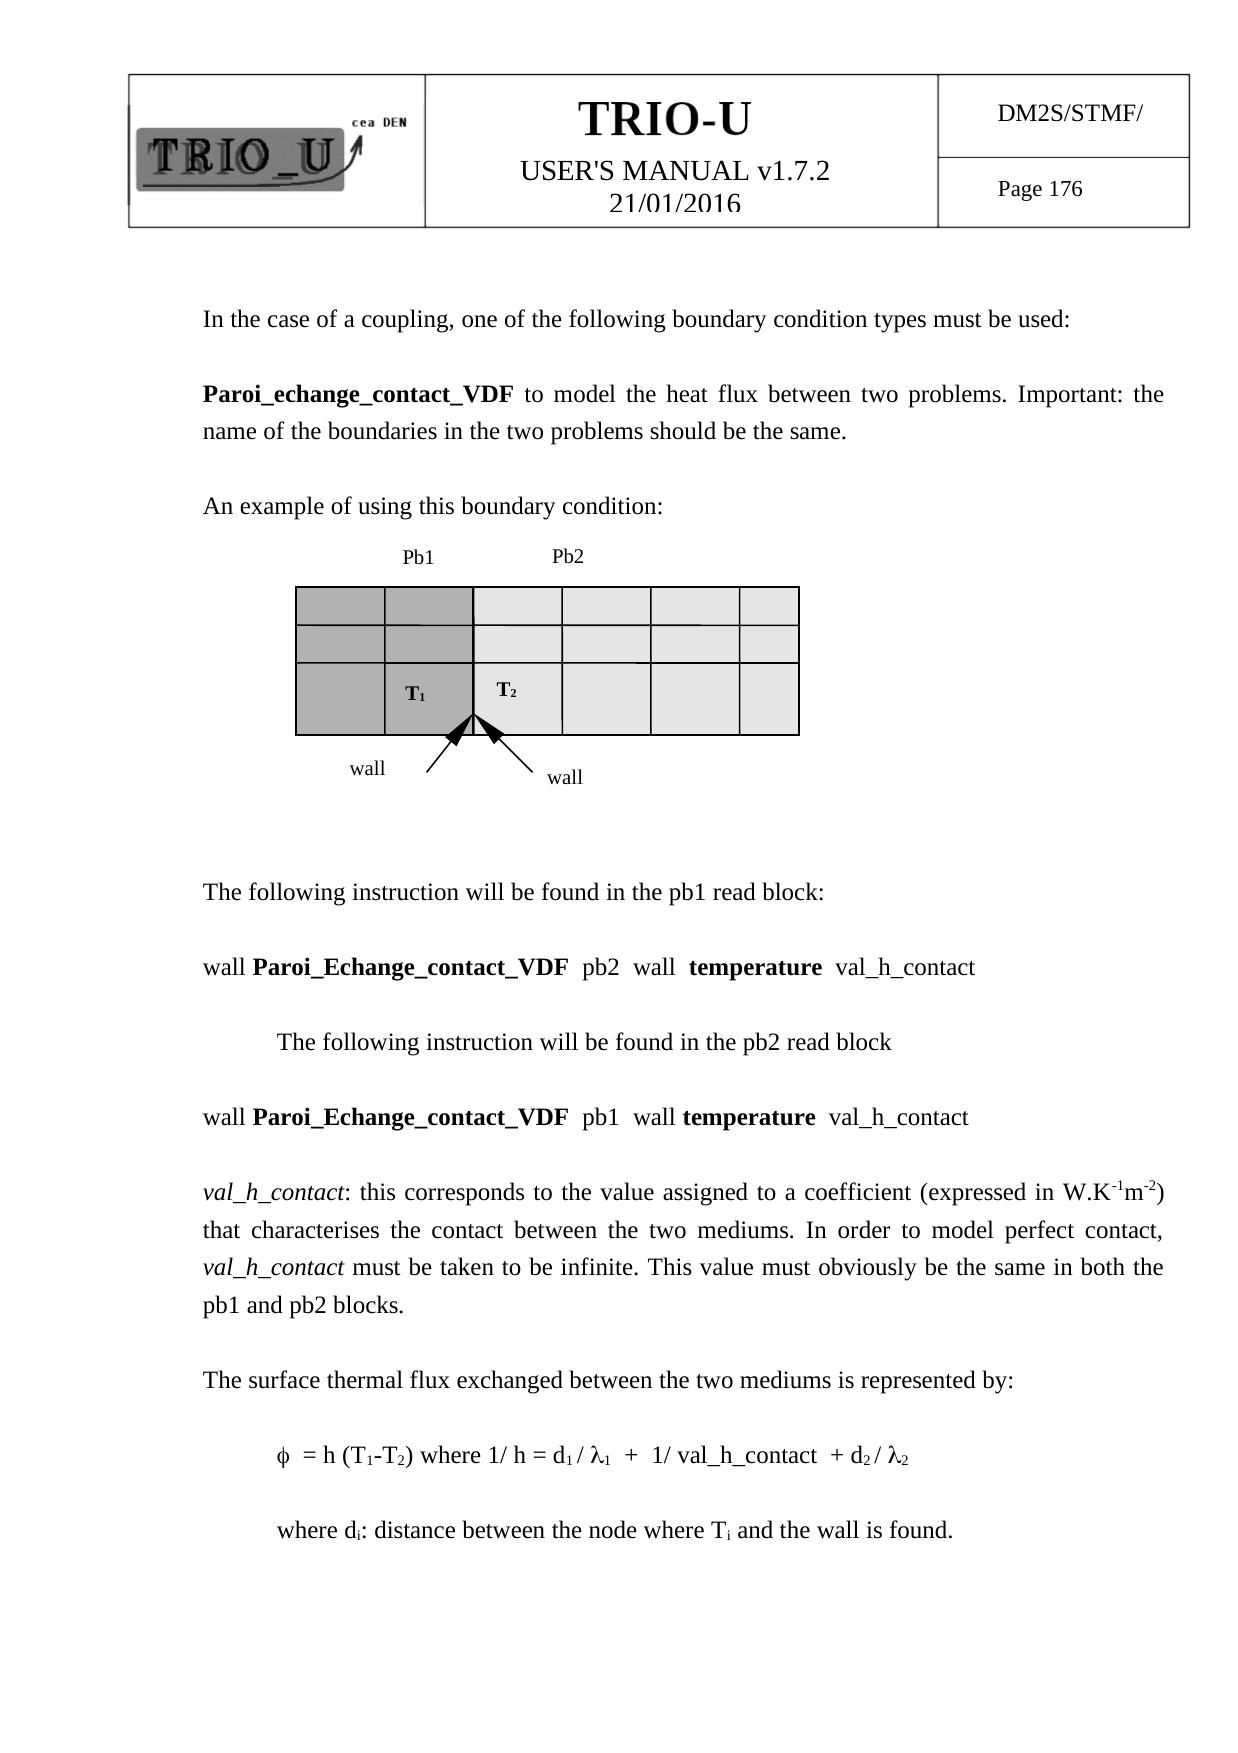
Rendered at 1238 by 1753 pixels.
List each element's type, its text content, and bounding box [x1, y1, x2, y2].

text An example of using this boundary condition: [203, 483, 1165, 520]
text where di: distance between the node where Ti and the wall is found. [203, 1506, 1165, 1543]
text The following instruction will be found in the pb1 read block: [203, 868, 1165, 906]
text wall Paroi_Echange_contact_VDF pb1 wall temperature val_h_contact [203, 1093, 1165, 1131]
text The following instruction will be found in the pb2 read block [203, 1018, 1165, 1056]
text In the case of a coupling, one of the following boundary condition types must be used: [203, 295, 1165, 333]
text The surface thermal flux exchanged between the two mediums is represented by: [203, 1356, 1165, 1393]
text Paroi_echange_contact_VDF to model the heat flux between two problems. Important: the name of the boundaries in the two problems should be the same. [203, 370, 1165, 445]
text val_h_contact: this corresponds to the value assigned to a coefficient (expressed in W.K-1m-2) that characterises the contact between the two mediums. In order to model perfect contact, val_h_contact must be taken to be infinite. This value must obviously be the same in both the pb1 and pb2 blocks. [203, 1168, 1165, 1318]
text wall Paroi_Echange_contact_VDF pb2 wall temperature val_h_contact [203, 943, 1165, 981]
text  = h (T1-T2) where 1/ h = d1 / 1 + 1/ val_h_contact + d2 / 2 [203, 1431, 1165, 1468]
